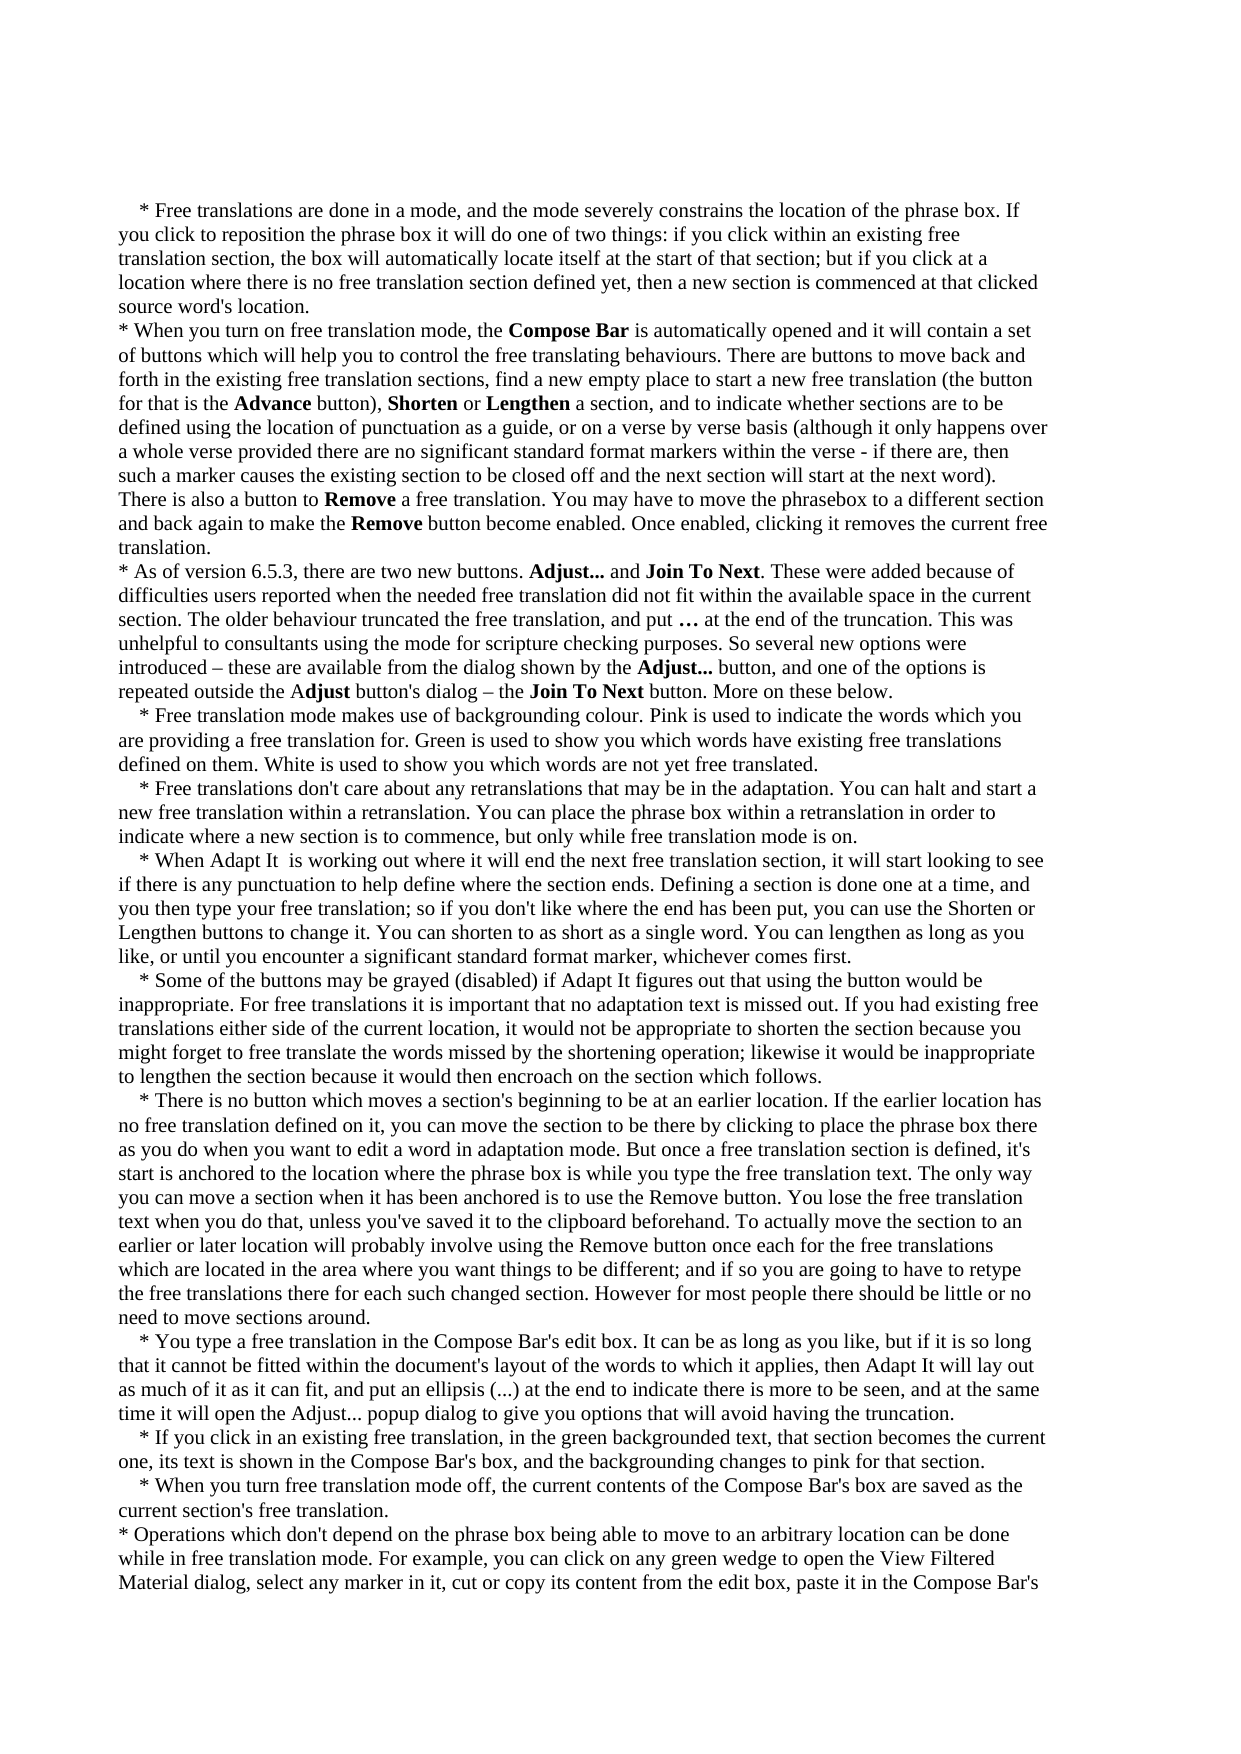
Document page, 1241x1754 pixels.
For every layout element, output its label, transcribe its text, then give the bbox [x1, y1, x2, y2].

text * When Adapt It is working out where it will end the next free translation section, it will start looking to see if there is any punctuation to help define where the section ends. Defining a section is done one at a time, and you then type your free translation; so if you don't like where the end has been put, you can use the Shorten or Lengthen buttons to change it. You can shorten to as short as a single word. You can lengthen as long as you like, or until you encounter a significant standard format marker, whichever comes first. [118, 848, 1048, 968]
text * As of version 6.5.3, there are two new buttons. Adjust... and Join To Next. These were added because of difficulties users reported when the needed free translation did not fit within the available space in the current section. The older behaviour truncated the free translation, and put … at the end of the truncation. This was unhelpful to consultants using the mode for scripture checking purposes. So several new options were introduced – these are available from the dialog shown by the Adjust... button, and one of the options is repeated outside the Adjust button's dialog – the Join To Next button. More on these below. [118, 559, 1048, 703]
text * There is no button which moves a section's beginning to be at an earlier location. If the earlier location has no free translation defined on it, you can move the section to be there by clicking to place the phrase box there as you do when you want to edit a word in adaptation mode. But once a free translation section is defined, it's start is anchored to the location where the phrase box is while you type the free translation text. The only way you can move a section when it has been anchored is to use the Remove button. You lose the free translation text when you do that, unless you've saved it to the clipboard beforehand. To actually move the section to an earlier or later location will probably involve using the Remove button once each for the free translations which are located in the area where you want things to be different; and if so you are going to have to retype the free translations there for each such changed section. However for most people there should be little or no need to move sections around. [118, 1088, 1048, 1329]
text * When you turn free translation mode off, the current contents of the Compose Bar's box are saved as the current section's free translation. [118, 1473, 1048, 1522]
text * If you click in an existing free translation, in the green backgrounded text, that section becomes the current one, its text is shown in the Compose Bar's box, and the backgrounding changes to pink for that section. [118, 1425, 1048, 1473]
text * Some of the buttons may be grayed (disabled) if Adapt It figures out that using the button would be inappropriate. For free translations it is important that no adaptation text is missed out. If you had existing free translations either side of the current location, it would not be appropriate to shorten the section because you might forget to free translate the words missed by the shortening operation; likewise it would be inappropriate to lengthen the section because it would then encroach on the section which follows. [118, 968, 1048, 1088]
text * Free translation mode makes use of backgrounding colour. Pink is used to indicate the words which you are providing a free translation for. Green is used to show you which words have existing free translations defined on them. White is used to show you which words are not yet free translated. [118, 703, 1048, 776]
text * When you turn on free translation mode, the Compose Bar is automatically opened and it will contain a set of buttons which will help you to control the free translating behaviours. There are buttons to move back and forth in the existing free translation sections, find a new empty place to start a new free translation (the button for that is the Advance button), Shorten or Lengthen a section, and to indicate whether sections are to be defined using the location of punctuation as a guide, or on a verse by verse basis (although it only happens over a whole verse provided there are no significant standard format markers within the verse - if there are, then such a marker causes the existing section to be closed off and the next section will start at the next word). There is also a button to Remove a free translation. You may have to move the phrasebox to a different section and back again to make the Remove button become enabled. Once enabled, clicking it removes the current free translation. [118, 318, 1048, 559]
text * Free translations are done in a mode, and the mode severely constrains the location of the phrase box. If you click to reposition the phrase box it will do one of two things: if you click within an existing free translation section, the box will automatically locate itself at the start of that section; but if you click at a location where there is no free translation section defined yet, then a new section is commenced at that clicked source word's location. [118, 198, 1048, 318]
text * Free translations don't care about any retranslations that may be in the adaptation. You can halt and start a new free translation within a retranslation. You can place the phrase box within a retranslation in order to indicate where a new section is to commence, but only while free translation mode is on. [118, 776, 1048, 848]
text * Operations which don't depend on the phrase box being able to move to an arbitrary location can be done while in free translation mode. For example, you can click on any green wedge to open the View Filtered Material dialog, select any marker in it, cut or copy its content from the edit box, paste it in the Compose Bar's [118, 1522, 1048, 1594]
text * You type a free translation in the Compose Bar's edit box. It can be as long as you like, but if it is so long that it cannot be fitted within the document's layout of the words to which it applies, then Adapt It will lay out as much of it as it can fit, and put an ellipsis (...) at the end to indicate there is more to be seen, and at the same time it will open the Adjust... popup dialog to give you options that will avoid having the truncation. [118, 1329, 1048, 1425]
